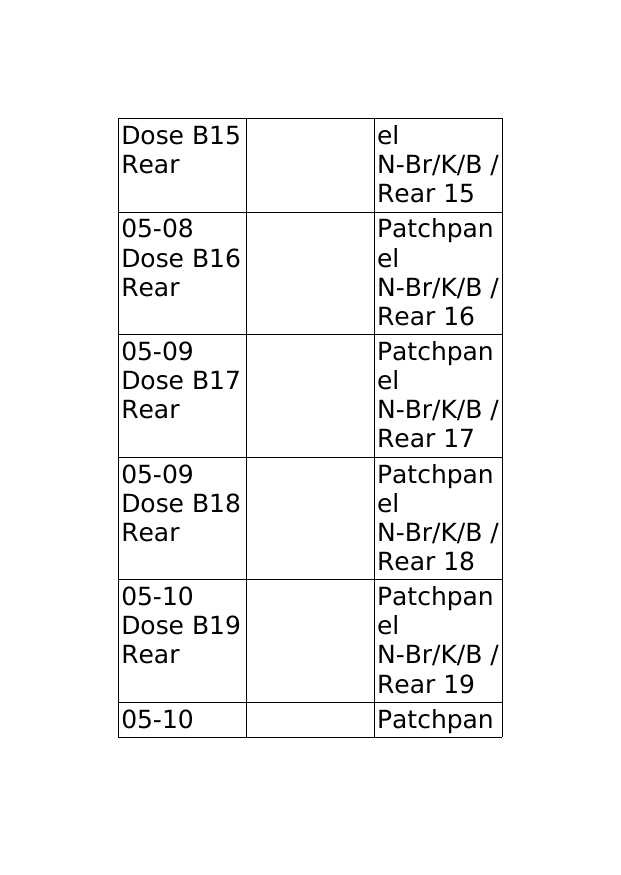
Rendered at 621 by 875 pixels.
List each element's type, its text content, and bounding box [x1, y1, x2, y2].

table_cell 05-09 Dose B18 Rear [119, 458, 246, 579]
table_cell [247, 119, 374, 212]
table_cell [247, 213, 374, 334]
table_cell 05-10 [119, 703, 246, 737]
table_cell el N-Br/K/B / Rear 15 [375, 119, 502, 212]
table_cell Patchpan [375, 703, 502, 737]
table_cell [247, 335, 374, 457]
table_cell Patchpanel N-Br/K/B / Rear 17 [375, 335, 502, 457]
table_cell 05-10 Dose B19 Rear [119, 580, 246, 702]
table_cell Dose B15 Rear [119, 119, 246, 212]
table_cell 05-08 Dose B16 Rear [119, 213, 246, 334]
table_cell Patchpanel N-Br/K/B / Rear 18 [375, 458, 502, 579]
table_cell [247, 580, 374, 702]
table_cell Patchpanel N-Br/K/B / Rear 19 [375, 580, 502, 702]
table_cell Patchpanel N-Br/K/B / Rear 16 [375, 213, 502, 334]
table_cell 05-09 Dose B17 Rear [119, 335, 246, 457]
table_cell [247, 703, 374, 737]
table_cell [247, 458, 374, 579]
